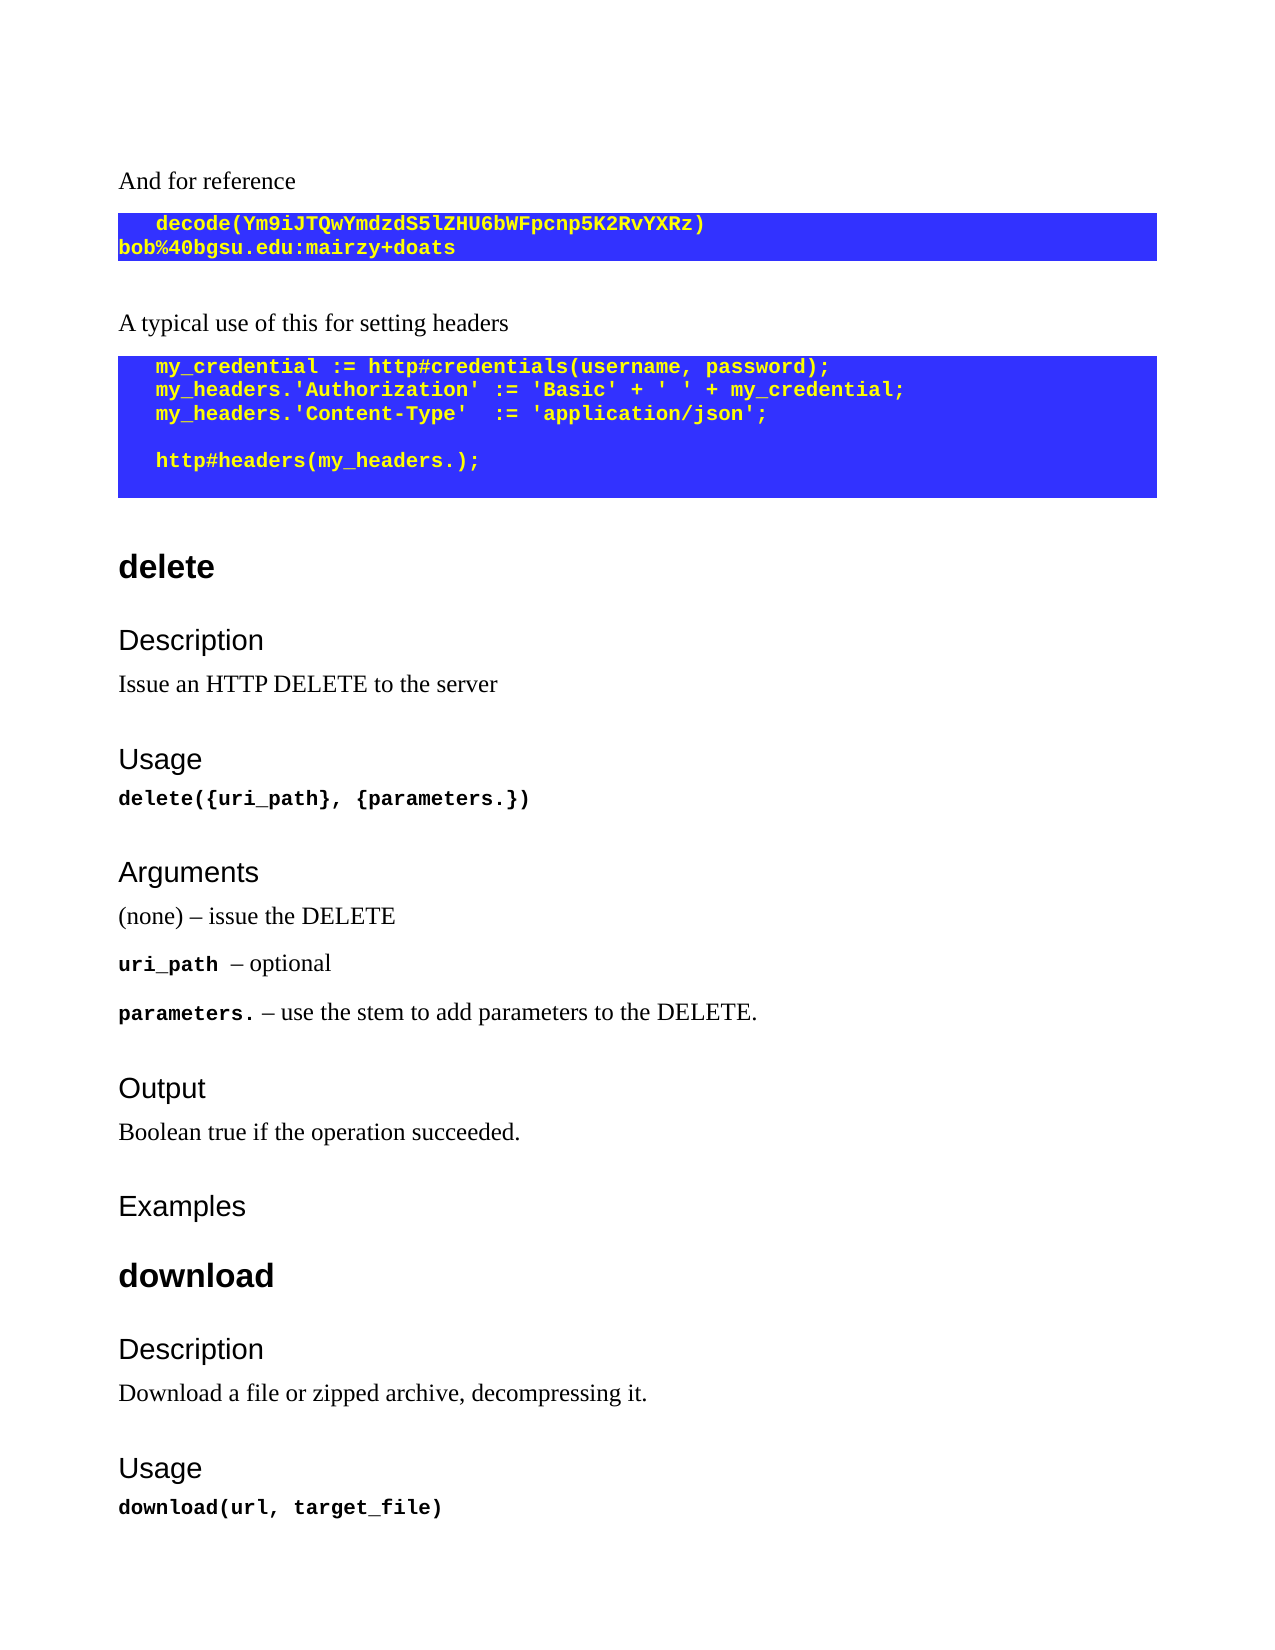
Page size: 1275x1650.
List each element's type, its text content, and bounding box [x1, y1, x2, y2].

subtitle Usage [118, 1451, 1157, 1484]
subtitle Arguments [118, 855, 1157, 888]
text (none) – issue the DELETE [118, 901, 1157, 930]
subtitle delete [118, 547, 1157, 586]
text delete({uri_path}, {parameters.}) [118, 788, 1157, 812]
text uri_path – optional [118, 948, 1157, 978]
text Boolean true if the operation succeeded. [118, 1117, 1157, 1145]
subtitle Output [118, 1071, 1157, 1104]
subtitle Description [118, 1332, 1157, 1366]
subtitle Description [118, 623, 1157, 657]
subtitle download [118, 1256, 1157, 1295]
text download(url, target_file) [118, 1497, 1157, 1521]
text decode(Ym9iJTQwYmdzdS5lZHU6bWFpcnp5K2RvYXRz) [118, 213, 1157, 237]
text Download a file or zipped archive, decompressing it. [118, 1378, 1157, 1407]
text my_credential := http#credentials(username, password); my_headers.'Authorization' := 'Basic' + ' ' + my_credential; my_headers.'Content-Type' := 'application/json'; http#headers(my_headers.); [118, 356, 1157, 498]
subtitle Examples [118, 1189, 1157, 1223]
subtitle Usage [118, 742, 1157, 776]
text A typical use of this for setting headers [118, 308, 1157, 337]
text bob%40bgsu.edu:mairzy+doats [118, 237, 1157, 261]
text Issue an HTTP DELETE to the server [118, 669, 1157, 698]
text And for reference [118, 166, 1157, 194]
text parameters. – use the stem to add parameters to the DELETE. [118, 997, 1157, 1027]
